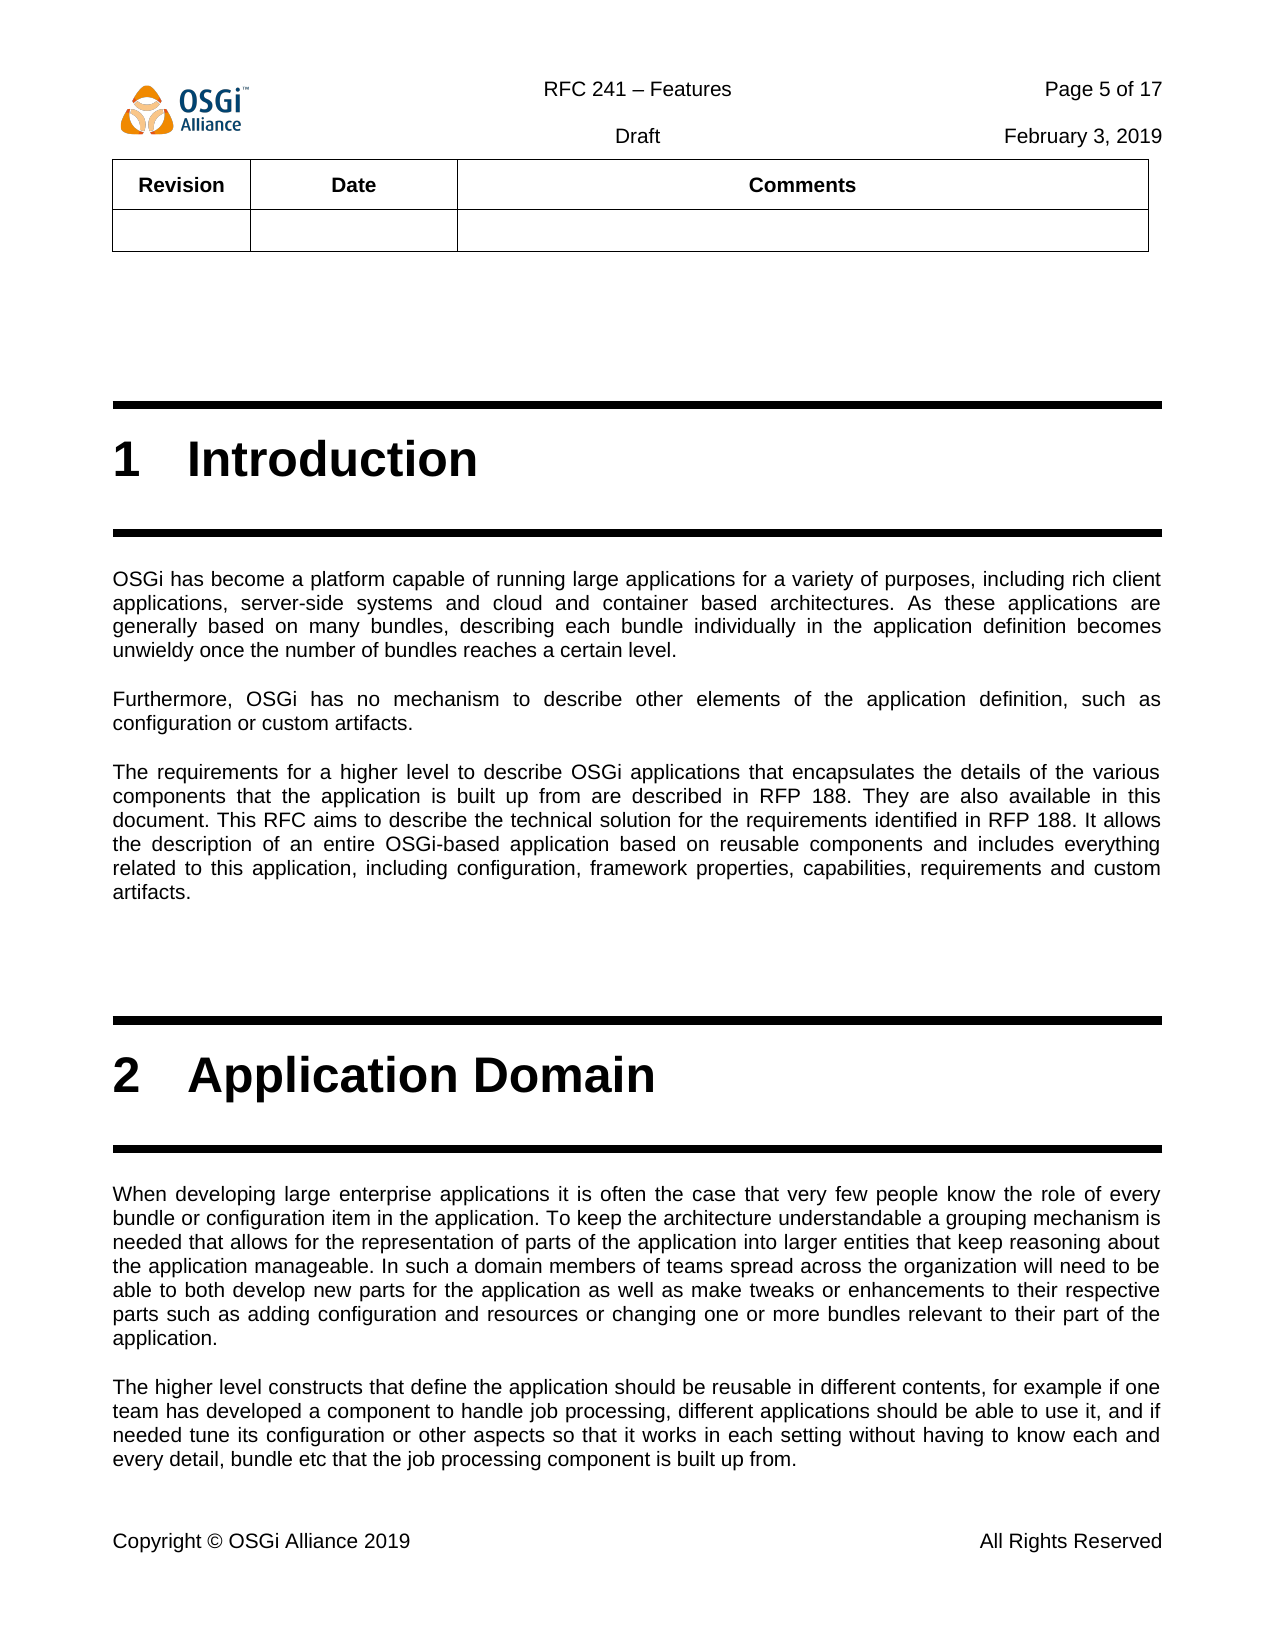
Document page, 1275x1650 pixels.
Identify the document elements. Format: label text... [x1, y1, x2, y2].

table_cell [458, 210, 1148, 251]
table_header Date [251, 160, 457, 209]
text Furthermore, OSGi has no mechanism to describe other elements of the application definition, such as configuration or custom artifacts. [112, 687, 1162, 735]
text OSGi has become a platform capable of running large applications for a variety of purposes, including rich client applications, server-side systems and cloud and container based architectures. As these applications are generally based on many bundles, describing each bundle individually in the application definition becomes unwieldy once the number of bundles reaches a certain level. [112, 566, 1162, 662]
picture [113, 78, 257, 142]
table_cell [251, 210, 457, 251]
text The higher level constructs that define the application should be reusable in different contents, for example if one team has developed a component to handle job processing, different applications should be able to use it, and if needed tune its configuration or other aspects so that it works in each setting without having to know each and every detail, bundle etc that the job processing component is built up from. [112, 1375, 1162, 1471]
text The requirements for a higher level to describe OSGi applications that encapsulates the details of the various components that the application is built up from are described in RFP 188. They are also available in this document. This RFC aims to describe the technical solution for the requirements identified in RFP 188. It allows the description of an entire OSGi-based application based on reusable components and includes everything related to this application, including configuration, framework properties, capabilities, requirements and custom artifacts. [112, 760, 1162, 904]
table_header Comments [458, 160, 1148, 209]
table_cell [113, 210, 250, 251]
subtitle Introduction [112, 402, 1162, 537]
subtitle Application Domain [112, 1017, 1162, 1153]
text When developing large enterprise applications it is often the case that very few people know the role of every bundle or configuration item in the application. To keep the architecture understandable a grouping mechanism is needed that allows for the representation of parts of the application into larger entities that keep reasoning about the application manageable. In such a domain members of teams spread across the organization will need to be able to both develop new parts for the application as well as make tweaks or enhancements to their respective parts such as adding configuration and resources or changing one or more bundles relevant to their part of the application. [112, 1182, 1162, 1350]
table_header Revision [113, 160, 250, 209]
